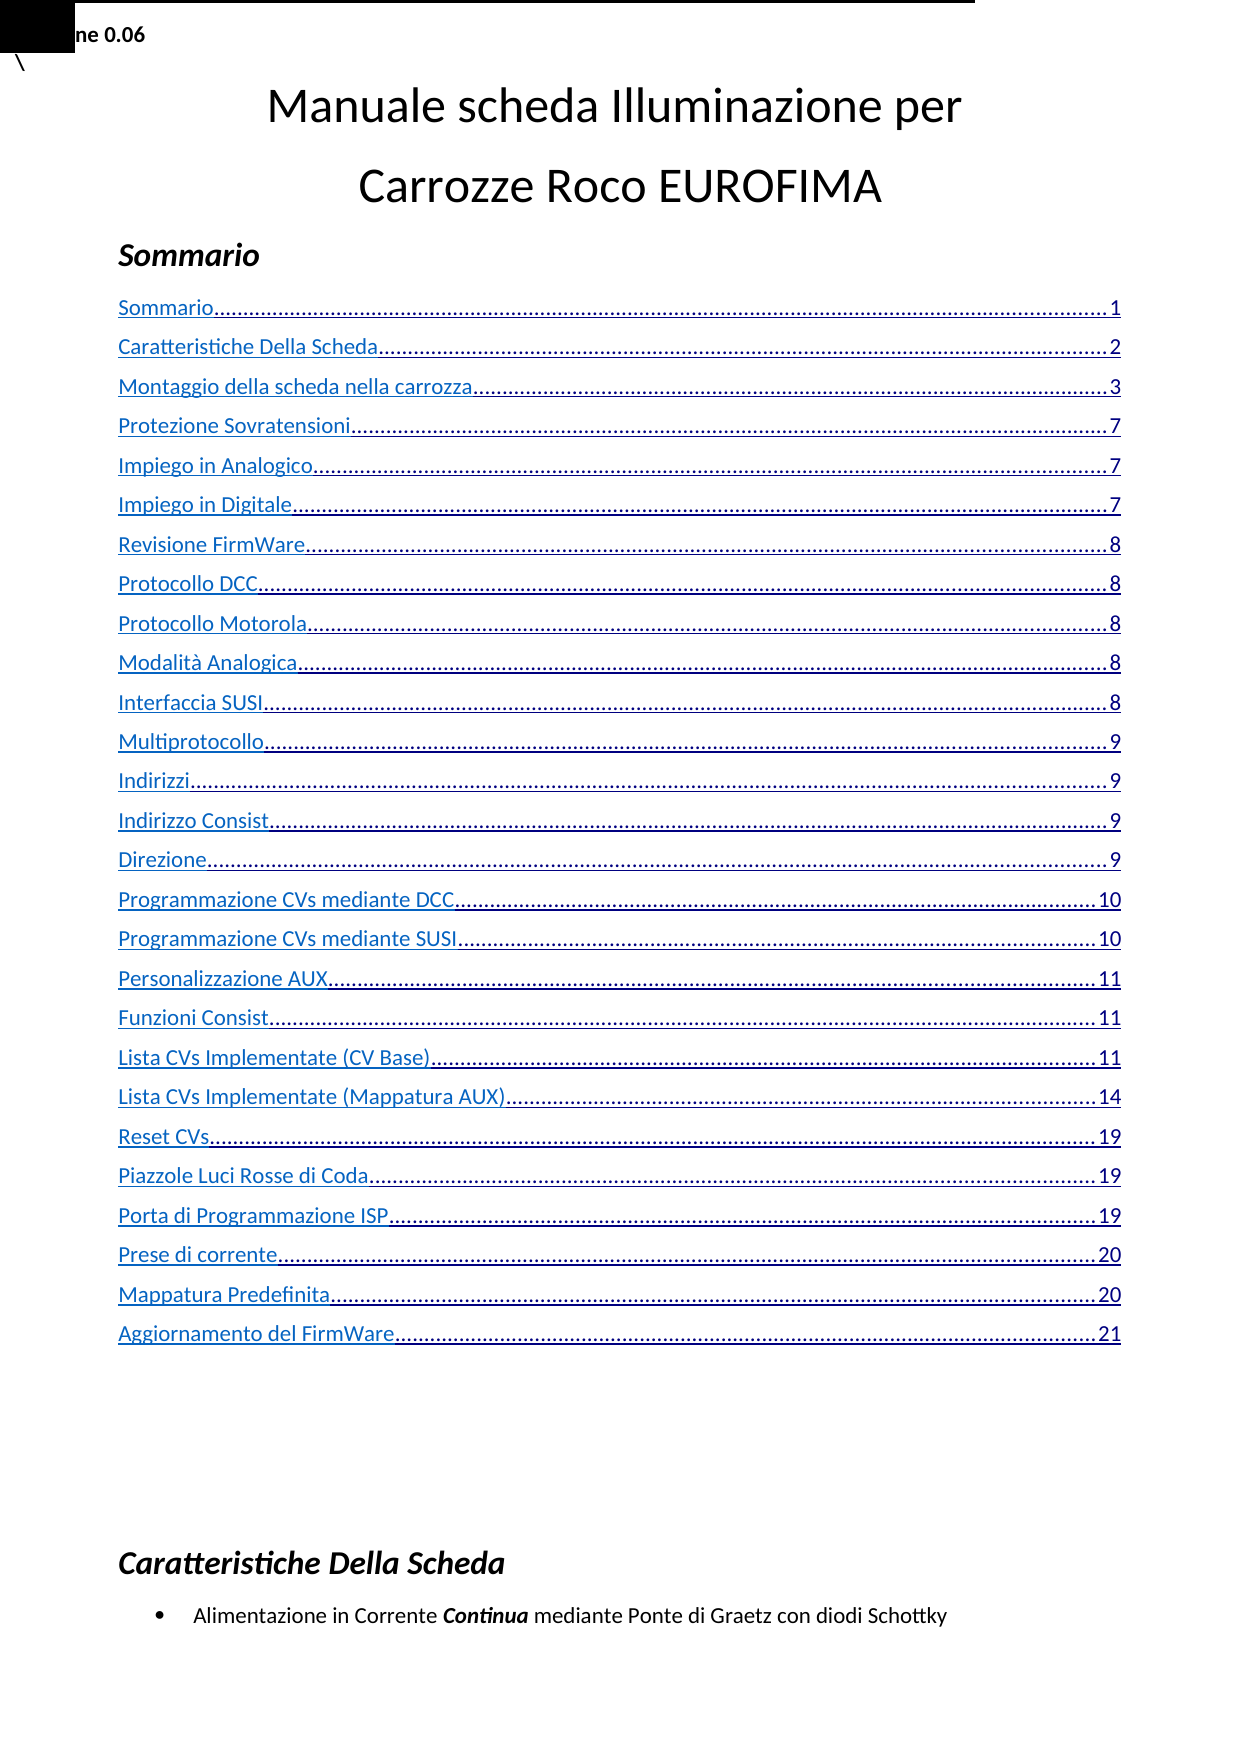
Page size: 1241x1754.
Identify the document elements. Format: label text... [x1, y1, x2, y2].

text Prese di corrente 20 [118, 1240, 1122, 1268]
text Lista CVs Implementate (CV Base) 11 [118, 1043, 1122, 1071]
text Protocollo DCC 8 [118, 569, 1122, 597]
text Programmazione CVs mediante DCC 10 [118, 885, 1122, 913]
text Carrozze Roco EUROFIMA [118, 154, 1122, 215]
text Sommario 1 [118, 293, 1122, 321]
text Indirizzi 9 [118, 767, 1122, 795]
text Porta di Programmazione ISP 19 [118, 1201, 1122, 1229]
text Impiego in Digitale 7 [118, 490, 1122, 518]
text Funzioni Consist 11 [118, 1003, 1122, 1032]
text Caratteristiche Della Scheda 2 [118, 332, 1122, 360]
text Reset CVs 19 [118, 1122, 1122, 1150]
text Protocollo Motorola 8 [118, 609, 1122, 637]
text Multiprotocollo 9 [118, 727, 1122, 755]
text Mappatura Predefinita 20 [118, 1280, 1122, 1308]
text Direzione 9 [118, 846, 1122, 874]
text Personalizzazione AUX 11 [118, 964, 1122, 992]
text Indirizzo Consist 9 [118, 806, 1122, 834]
text Modalità Analogica 8 [118, 648, 1122, 676]
subtitle Sommario [118, 234, 1122, 275]
text Revisione FirmWare 8 [118, 530, 1122, 558]
text Manuale scheda Illuminazione per [118, 74, 1122, 135]
text Protezione Sovratensioni 7 [118, 411, 1122, 439]
list Alimentazione in Corrente Continua mediante Ponte di Graetz con diodi Schottky [156, 1601, 1122, 1629]
text Montaggio della scheda nella carrozza 3 [118, 372, 1122, 400]
subtitle Caratteristiche Della Scheda [118, 1542, 1122, 1582]
text Lista CVs Implementate (Mappatura AUX) 14 [118, 1082, 1122, 1111]
text Programmazione CVs mediante SUSI 10 [118, 924, 1122, 953]
text Piazzole Luci Rosse di Coda 19 [118, 1161, 1122, 1189]
text Interfaccia SUSI 8 [118, 688, 1122, 716]
text Aggiornamento del FirmWare 21 [118, 1319, 1122, 1347]
text Impiego in Analogico 7 [118, 451, 1122, 479]
